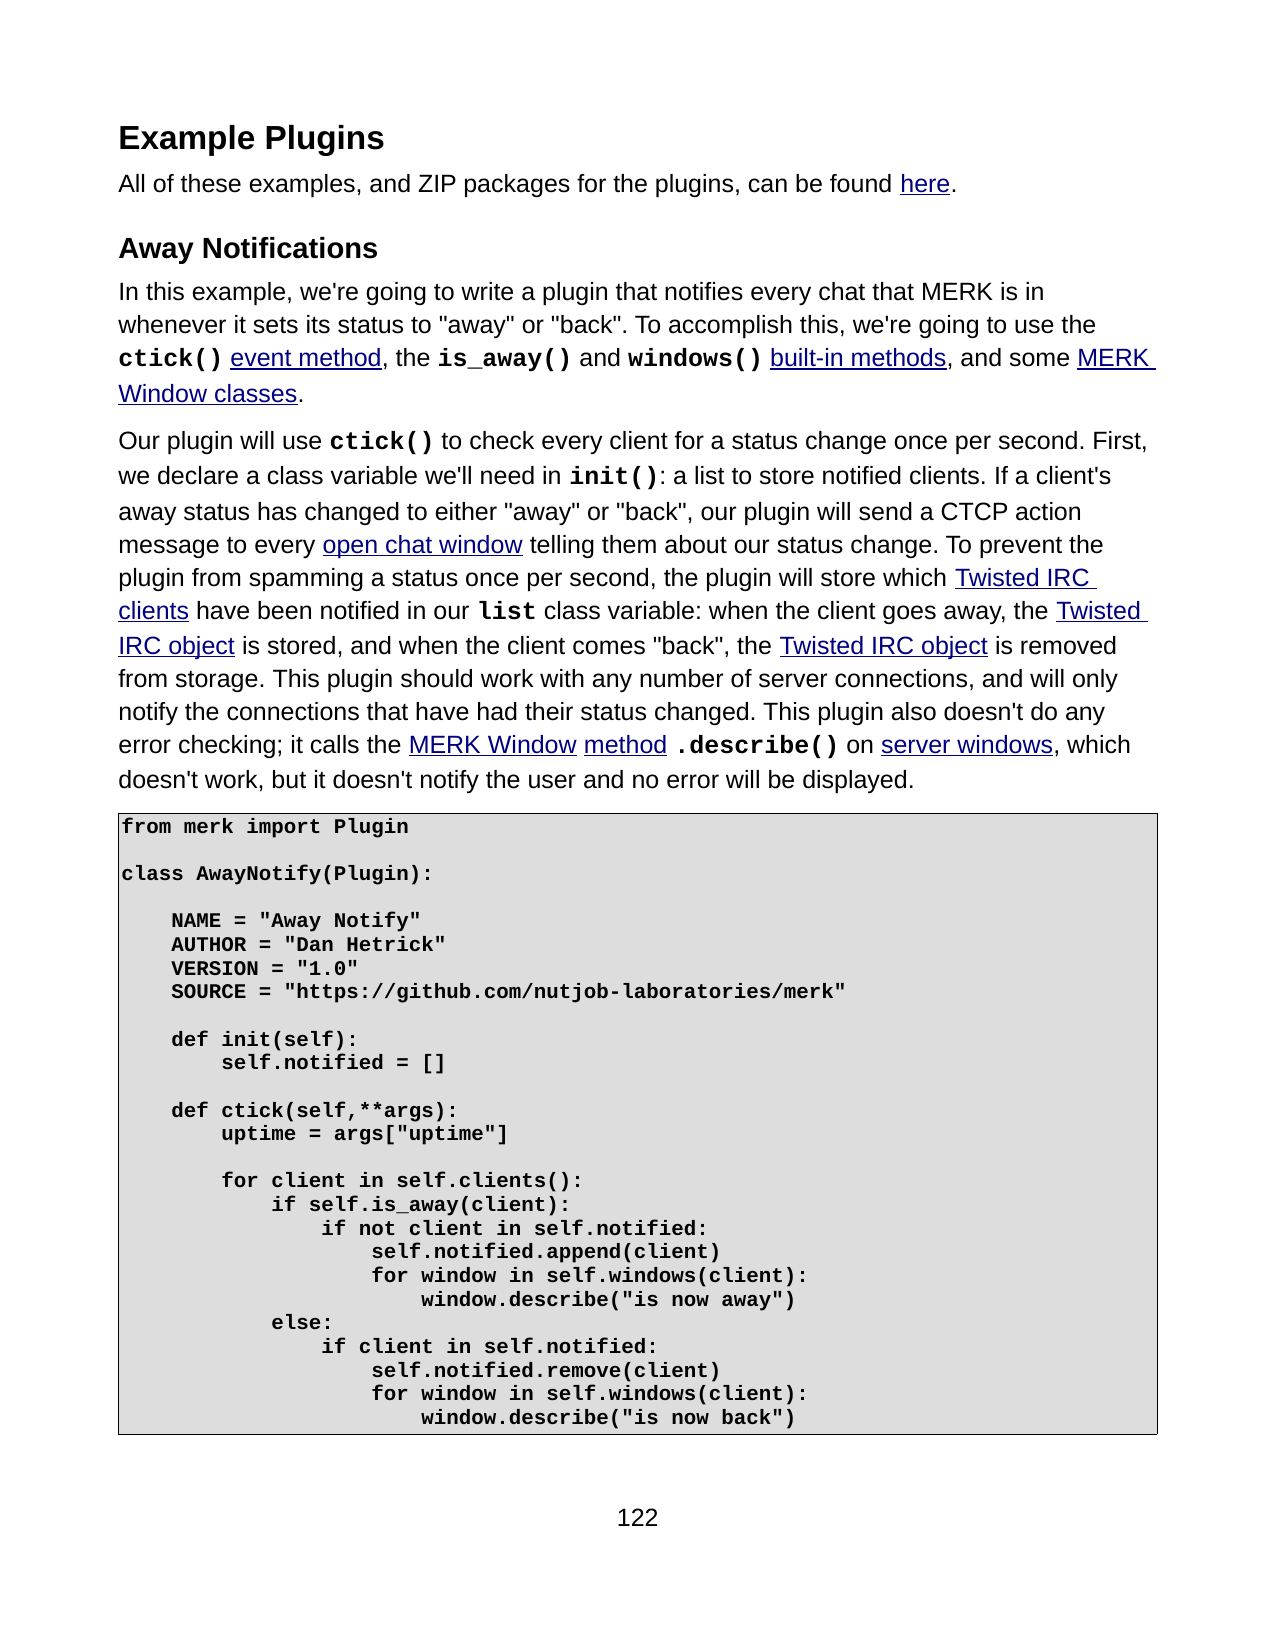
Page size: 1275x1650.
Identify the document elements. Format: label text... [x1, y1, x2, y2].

table_header from merk import Plugin class AwayNotify(Plugin): NAME = "Away Notify" AUTHOR = "Dan Hetrick" VERSION = "1.0" SOURCE = "https://github.com/nutjob-laboratories/merk" def init(self): self.notified = [] def ctick(self,**args): uptime = args["uptime"] for client in self.clients(): if self.is_away(client): if not client in self.notified: self.notified.append(client) for window in self.windows(client): window.describe("is now away") else: if client in self.notified: self.notified.remove(client) for window in self.windows(client): window.describe("is now back") [119, 814, 1157, 1434]
text All of these examples, and ZIP packages for the plugins, can be found here. [118, 169, 1157, 198]
subtitle Example Plugins [118, 118, 1157, 157]
text Our plugin will use ctick() to check every client for a status change once per second. First, we declare a class variable we'll need in init(): a list to store notified clients. If a client's away status has changed to either "away" or "back", our plugin will send a CTCP action message to every open chat window telling them about our status change. To prevent the plugin from spamming a status once per second, the plugin will store which Twisted IRC clients have been notified in our list class variable: when the client goes away, the Twisted IRC object is stored, and when the client comes "back", the Twisted IRC object is removed from storage. This plugin should work with any number of server connections, and will only notify the connections that have had their status changed. This plugin also doesn't do any error checking; it calls the MERK Window method .describe() on server windows, which doesn't work, but it doesn't notify the user and no error will be displayed. [118, 426, 1157, 794]
text In this example, we're going to write a plugin that notifies every chat that MERK is in whenever it sets its status to "away" or "back". To accomplish this, we're going to use the ctick() event method, the is_away() and windows() built-in methods, and some MERK Window classes. [118, 277, 1157, 407]
subtitle Away Notifications [118, 231, 1157, 265]
